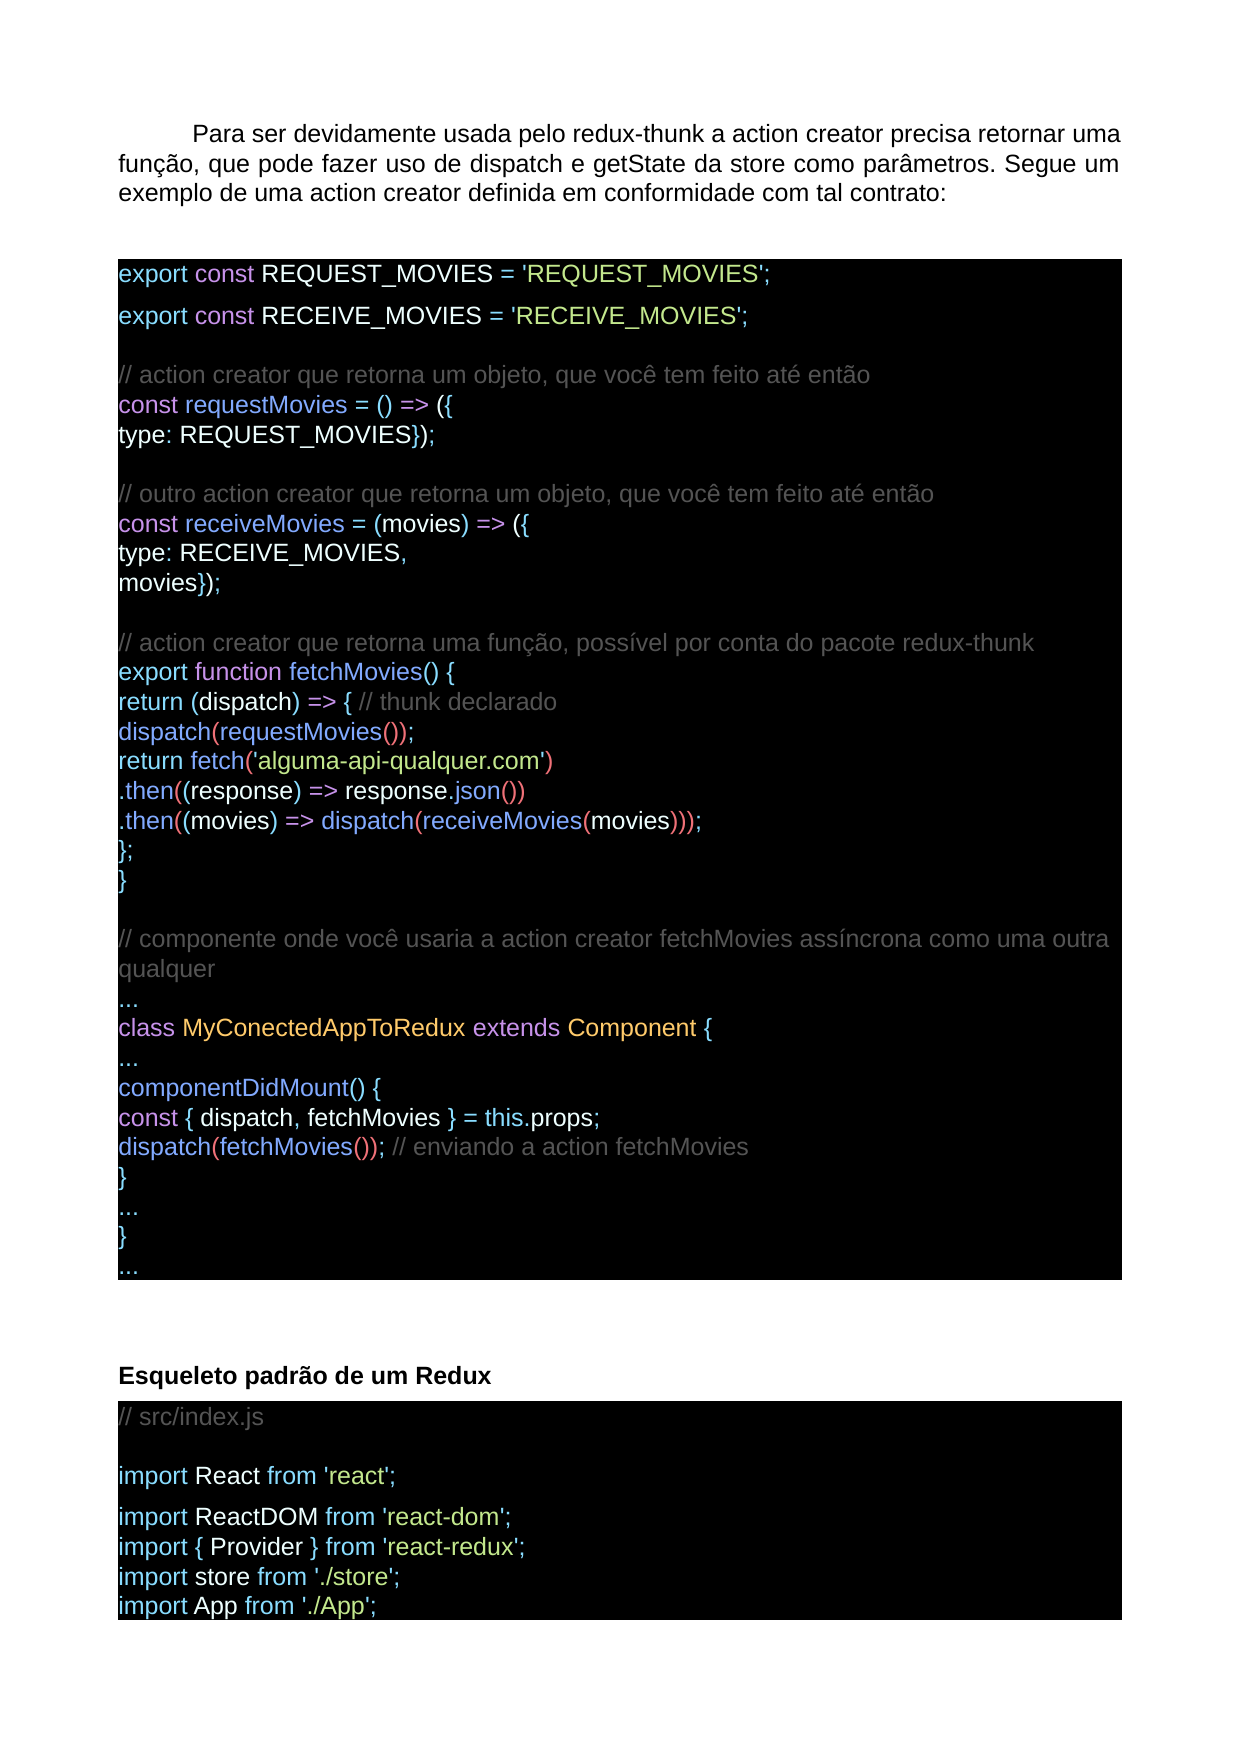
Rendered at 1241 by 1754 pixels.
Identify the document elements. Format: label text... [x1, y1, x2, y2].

text export const REQUEST_MOVIES = 'REQUEST_MOVIES'; [118, 259, 1122, 288]
text Esqueleto padrão de um Redux [118, 1361, 1122, 1389]
text import React from 'react'; [118, 1461, 1122, 1489]
text dispatch(fetchMovies()); // enviando a action fetchMovies [118, 1131, 1122, 1161]
text const { dispatch, fetchMovies } = this.props; [118, 1102, 1122, 1131]
text .then((movies) => dispatch(receiveMovies(movies))); [118, 805, 1122, 834]
text ... [118, 1042, 1122, 1072]
text }; [118, 834, 1122, 864]
text type: REQUEST_MOVIES}); [118, 419, 1122, 448]
text ... [118, 1191, 1122, 1220]
text Para ser devidamente usada pelo redux-thunk a action creator precisa retornar uma função, que pode fazer uso de dispatch e getState da store como parâmetros. Segue um exemplo de uma action creator definida em conformidade com tal contrato: [118, 118, 1122, 207]
text ... [118, 1250, 1122, 1280]
text // src/index.js [118, 1401, 1122, 1431]
text movies}); [118, 567, 1122, 597]
text import ReactDOM from 'react-dom'; [118, 1501, 1122, 1531]
text import App from './App'; [118, 1590, 1122, 1620]
text // componente onde você usaria a action creator fetchMovies assíncrona como uma outra qualquer [118, 923, 1122, 983]
text type: RECEIVE_MOVIES, [118, 537, 1122, 567]
text componentDidMount() { [118, 1072, 1122, 1102]
text class MyConectedAppToRedux extends Component { [118, 1012, 1122, 1042]
text // action creator que retorna uma função, possível por conta do pacote redux-thunk [118, 627, 1122, 656]
text const receiveMovies = (movies) => ({ [118, 508, 1122, 537]
text ... [118, 983, 1122, 1012]
text import { Provider } from 'react-redux'; [118, 1531, 1122, 1561]
text return fetch('alguma-api-qualquer.com') [118, 745, 1122, 775]
text dispatch(requestMovies()); [118, 716, 1122, 745]
text } [118, 1220, 1122, 1250]
text .then((response) => response.json()) [118, 775, 1122, 805]
text } [118, 864, 1122, 894]
text import store from './store'; [118, 1561, 1122, 1590]
text } [118, 1161, 1122, 1191]
text const requestMovies = () => ({ [118, 389, 1122, 419]
text // outro action creator que retorna um objeto, que você tem feito até então [118, 478, 1122, 508]
text return (dispatch) => { // thunk declarado [118, 686, 1122, 716]
text export function fetchMovies() { [118, 656, 1122, 686]
text // action creator que retorna um objeto, que você tem feito até então [118, 359, 1122, 389]
text export const RECEIVE_MOVIES = 'RECEIVE_MOVIES'; [118, 300, 1122, 330]
